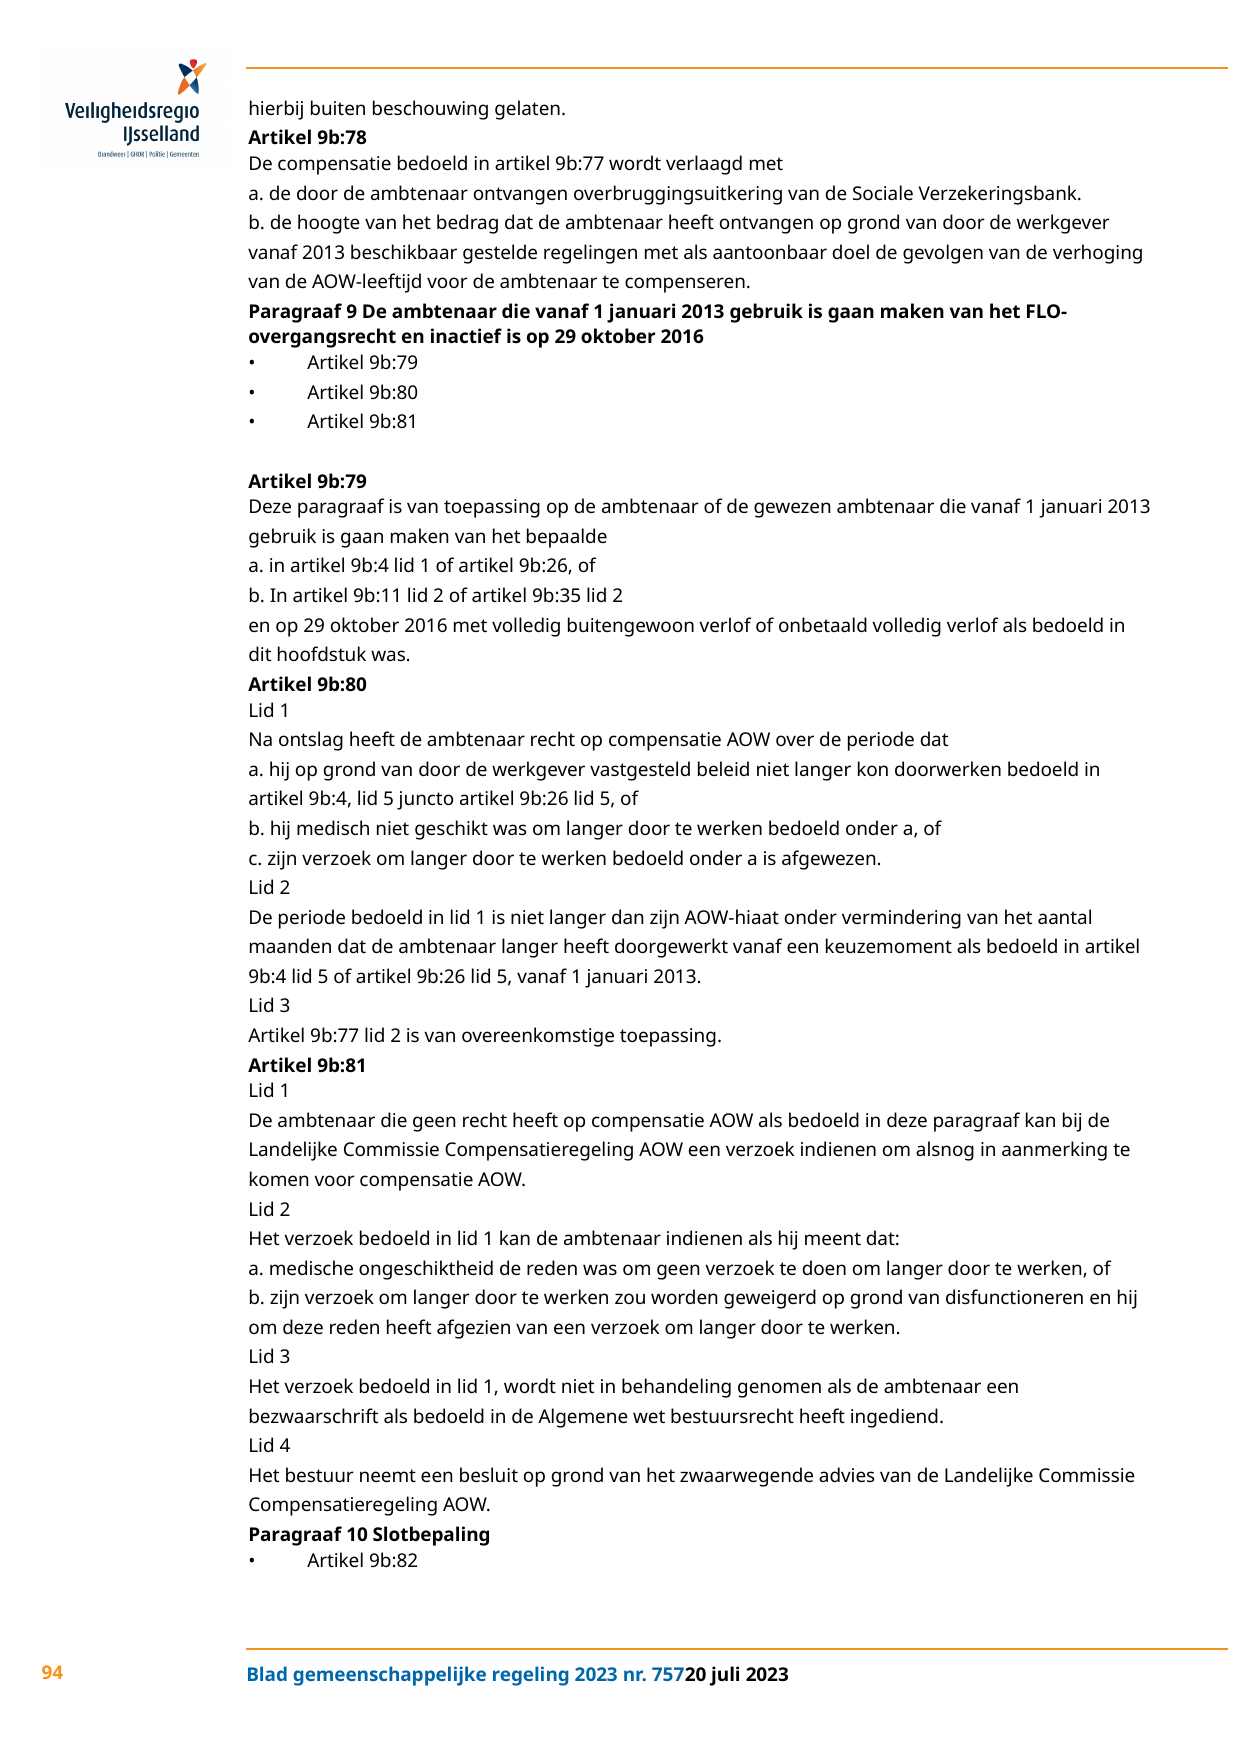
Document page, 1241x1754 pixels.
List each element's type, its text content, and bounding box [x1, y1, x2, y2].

text Artikel 9b:78 [248, 124, 1152, 150]
text Artikel 9b:77 lid 2 is van overeenkomstige toepassing. [248, 1022, 1152, 1048]
text a. in artikel 9b:4 lid 1 of artikel 9b:26, of [248, 553, 1152, 578]
list Artikel 9b:81 [248, 409, 1152, 434]
text Lid 1 [248, 1077, 1152, 1103]
text Na ontslag heeft de ambtenaar recht op compensatie AOW over de periode dat [248, 726, 1152, 752]
list Artikel 9b:80 [248, 379, 1152, 405]
text Artikel 9b:79 [248, 468, 1152, 493]
text hierbij buiten beschouwing gelaten. [248, 95, 1152, 121]
text c. zijn verzoek om langer door te werken bedoeld onder a is afgewezen. [248, 845, 1152, 870]
text b. hij medisch niet geschikt was om langer door te werken bedoeld onder a, of [248, 815, 1152, 841]
text Paragraaf 9 De ambtenaar die vanaf 1 januari 2013 gebruik is gaan maken van het FLO-overgangsrecht en inactief is op 29 oktober 2016 [248, 298, 1152, 349]
text b. zijn verzoek om langer door te werken zou worden geweigerd op grond van disfunctioneren en hij om deze reden heeft afgezien van een verzoek om langer door te werken. [248, 1284, 1152, 1340]
text a. medische ongeschiktheid de reden was om geen verzoek te doen om langer door te werken, of [248, 1255, 1152, 1281]
text Artikel 9b:81 [248, 1052, 1152, 1077]
text Lid 3 [248, 1344, 1152, 1369]
text b. de hoogte van het bedrag dat de ambtenaar heeft ontvangen op grond van door de werkgever vanaf 2013 beschikbaar gestelde regelingen met als aantoonbaar doel de gevolgen van de verhoging van de AOW-leeftijd voor de ambtenaar te compenseren. [248, 209, 1152, 294]
list Artikel 9b:82 [248, 1547, 1152, 1573]
text en op 29 oktober 2016 met volledig buitengewoon verlof of onbetaald volledig verlof als bedoeld in dit hoofdstuk was. [248, 612, 1152, 667]
text Lid 1 [248, 697, 1152, 722]
text De ambtenaar die geen recht heeft op compensatie AOW als bedoeld in deze paragraaf kan bij de Landelijke Commissie Compensatieregeling AOW een verzoek indienen om alsnog in aanmerking te komen voor compensatie AOW. [248, 1107, 1152, 1192]
text Het verzoek bedoeld in lid 1, wordt niet in behandeling genomen als de ambtenaar een bezwaarschrift als bedoeld in de Algemene wet bestuursrecht heeft ingediend. [248, 1373, 1152, 1429]
text Lid 2 [248, 1196, 1152, 1222]
text Paragraaf 10 Slotbepaling [248, 1521, 1152, 1547]
text Artikel 9b:80 [248, 671, 1152, 697]
picture [41, 47, 231, 172]
text De compensatie bedoeld in artikel 9b:77 wordt verlaagd met [248, 150, 1152, 176]
text Het verzoek bedoeld in lid 1 kan de ambtenaar indienen als hij meent dat: [248, 1225, 1152, 1251]
text a. hij op grond van door de werkgever vastgesteld beleid niet langer kon doorwerken bedoeld in artikel 9b:4, lid 5 juncto artikel 9b:26 lid 5, of [248, 756, 1152, 811]
text Lid 3 [248, 993, 1152, 1018]
list Artikel 9b:79 [248, 349, 1152, 375]
text Het bestuur neemt een besluit op grond van het zwaarwegende advies van de Landelijke Commissie Compensatieregeling AOW. [248, 1462, 1152, 1517]
text a. de door de ambtenaar ontvangen overbruggingsuitkering van de Sociale Verzekeringsbank. [248, 180, 1152, 205]
text De periode bedoeld in lid 1 is niet langer dan zijn AOW-hiaat onder vermindering van het aantal maanden dat de ambtenaar langer heeft doorgewerkt vanaf een keuzemoment als bedoeld in artikel 9b:4 lid 5 of artikel 9b:26 lid 5, vanaf 1 januari 2013. [248, 904, 1152, 989]
text b. In artikel 9b:11 lid 2 of artikel 9b:35 lid 2 [248, 582, 1152, 608]
text Deze paragraaf is van toepassing op de ambtenaar of de gewezen ambtenaar die vanaf 1 januari 2013 gebruik is gaan maken van het bepaalde [248, 493, 1152, 549]
text Lid 4 [248, 1432, 1152, 1458]
text Lid 2 [248, 874, 1152, 900]
